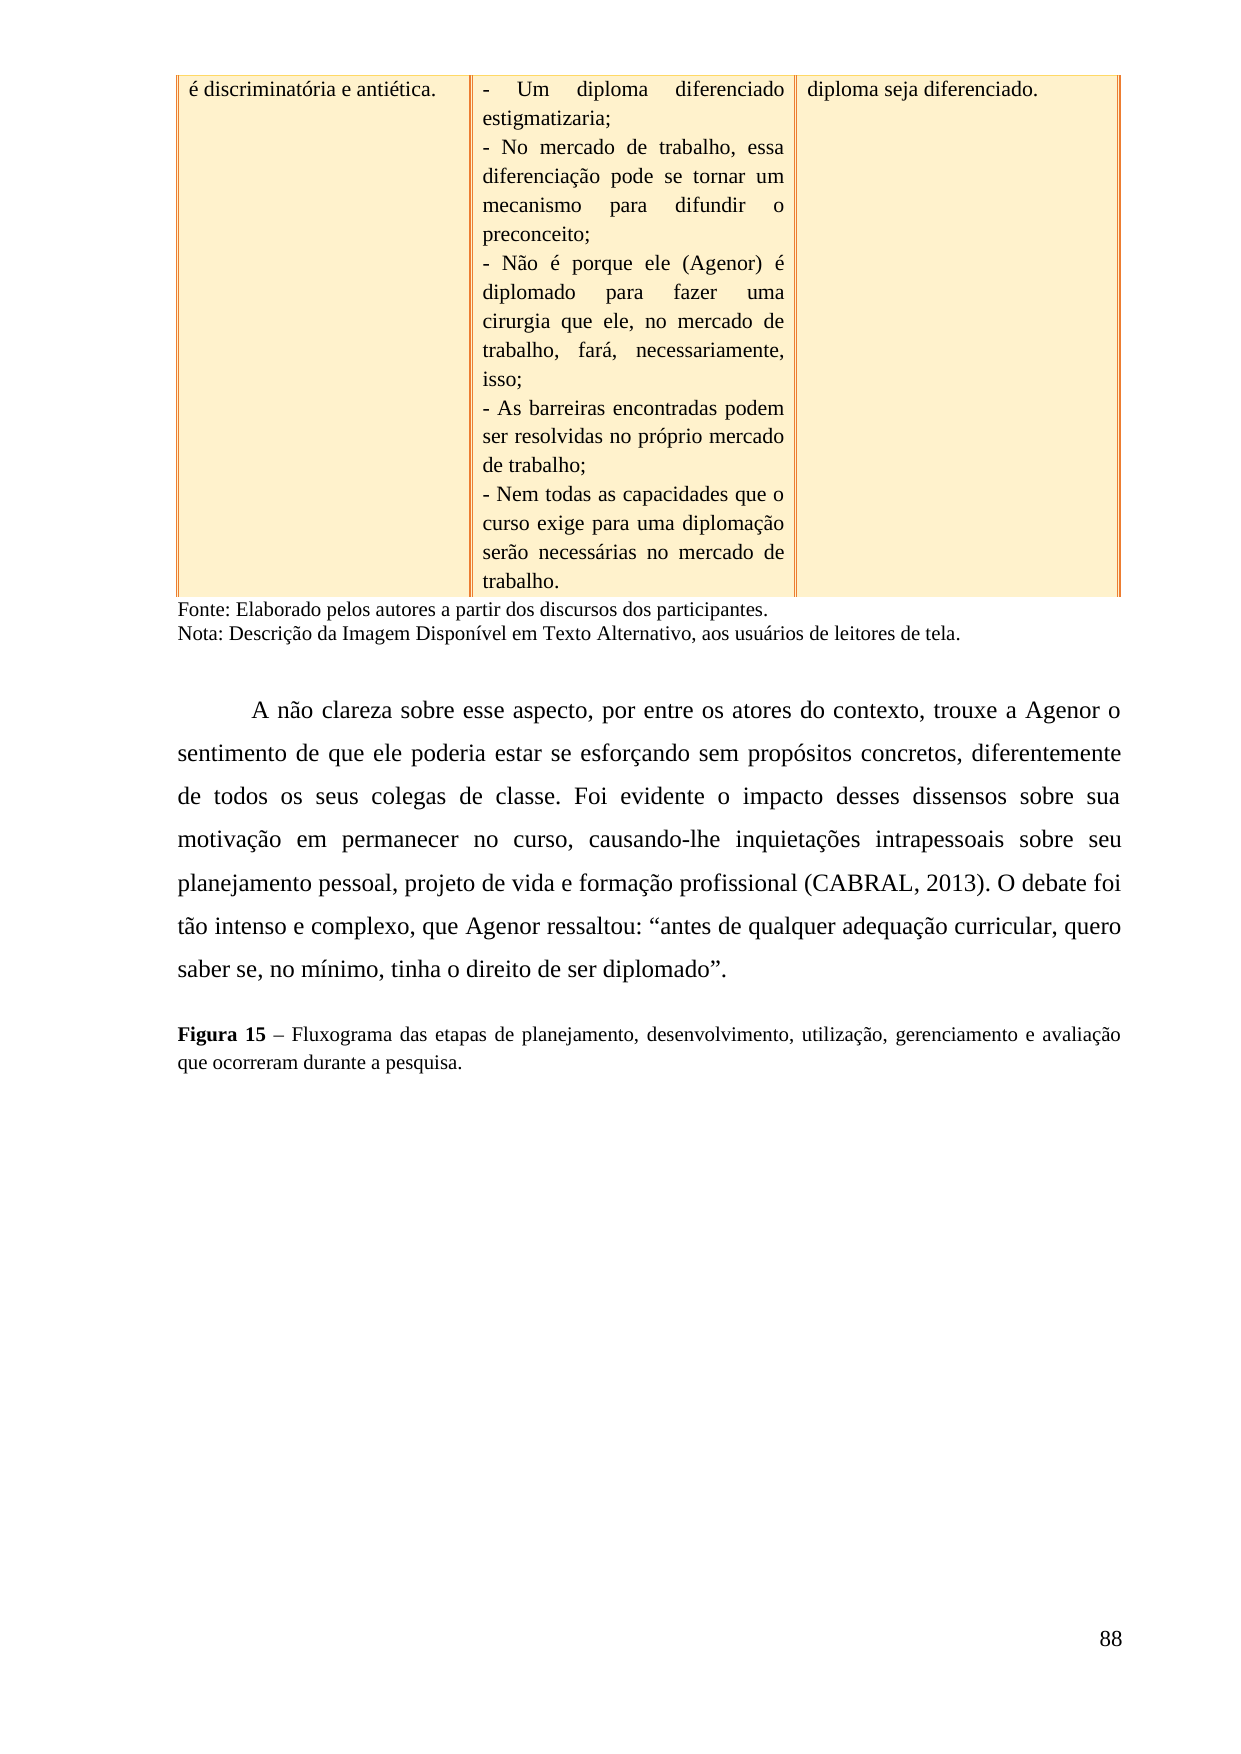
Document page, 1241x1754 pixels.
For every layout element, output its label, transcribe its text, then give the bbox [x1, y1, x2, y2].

table_cell diploma seja diferenciado. [797, 76, 1117, 597]
table_cell - Um diploma diferenciado estigmatizaria; - No mercado de trabalho, essa diferenciação pode se tornar um mecanismo para difundir o preconceito; - Não é porque ele (Agenor) é diplomado para fazer uma cirurgia que ele, no mercado de trabalho, fará, necessariamente, isso; - As barreiras encontradas podem ser resolvidas no próprio mercado de trabalho; - Nem todas as capacidades que o curso exige para uma diplomação serão necessárias no mercado de trabalho. [473, 76, 794, 597]
text A não clareza sobre esse aspecto, por entre os atores do contexto, trouxe a Agenor o sentimento de que ele poderia estar se esforçando sem propósitos concretos, diferentemente de todos os seus colegas de classe. Foi evidente o impacto desses dissensos sobre sua motivação em permanecer no curso, causando-lhe inquietações intrapessoais sobre seu planejamento pessoal, projeto de vida e formação profissional (CABRAL, 2013). O debate foi tão intenso e complexo, que Agenor ressaltou: “antes de qualquer adequação curricular, quero saber se, no mínimo, tinha o direito de ser diplomado”. [177, 695, 1122, 983]
table_cell é discriminatória e antiética. [179, 76, 469, 597]
text Nota: Descrição da Imagem Disponível em Texto Alternativo, aos usuários de leitores de tela. [177, 621, 1122, 645]
text Fonte: Elaborado pelos autores a partir dos discursos dos participantes. [177, 597, 1122, 621]
text Figura 15 – Fluxograma das etapas de planejamento, desenvolvimento, utilização, gerenciamento e avaliação que ocorreram durante a pesquisa. [177, 1022, 1122, 1074]
